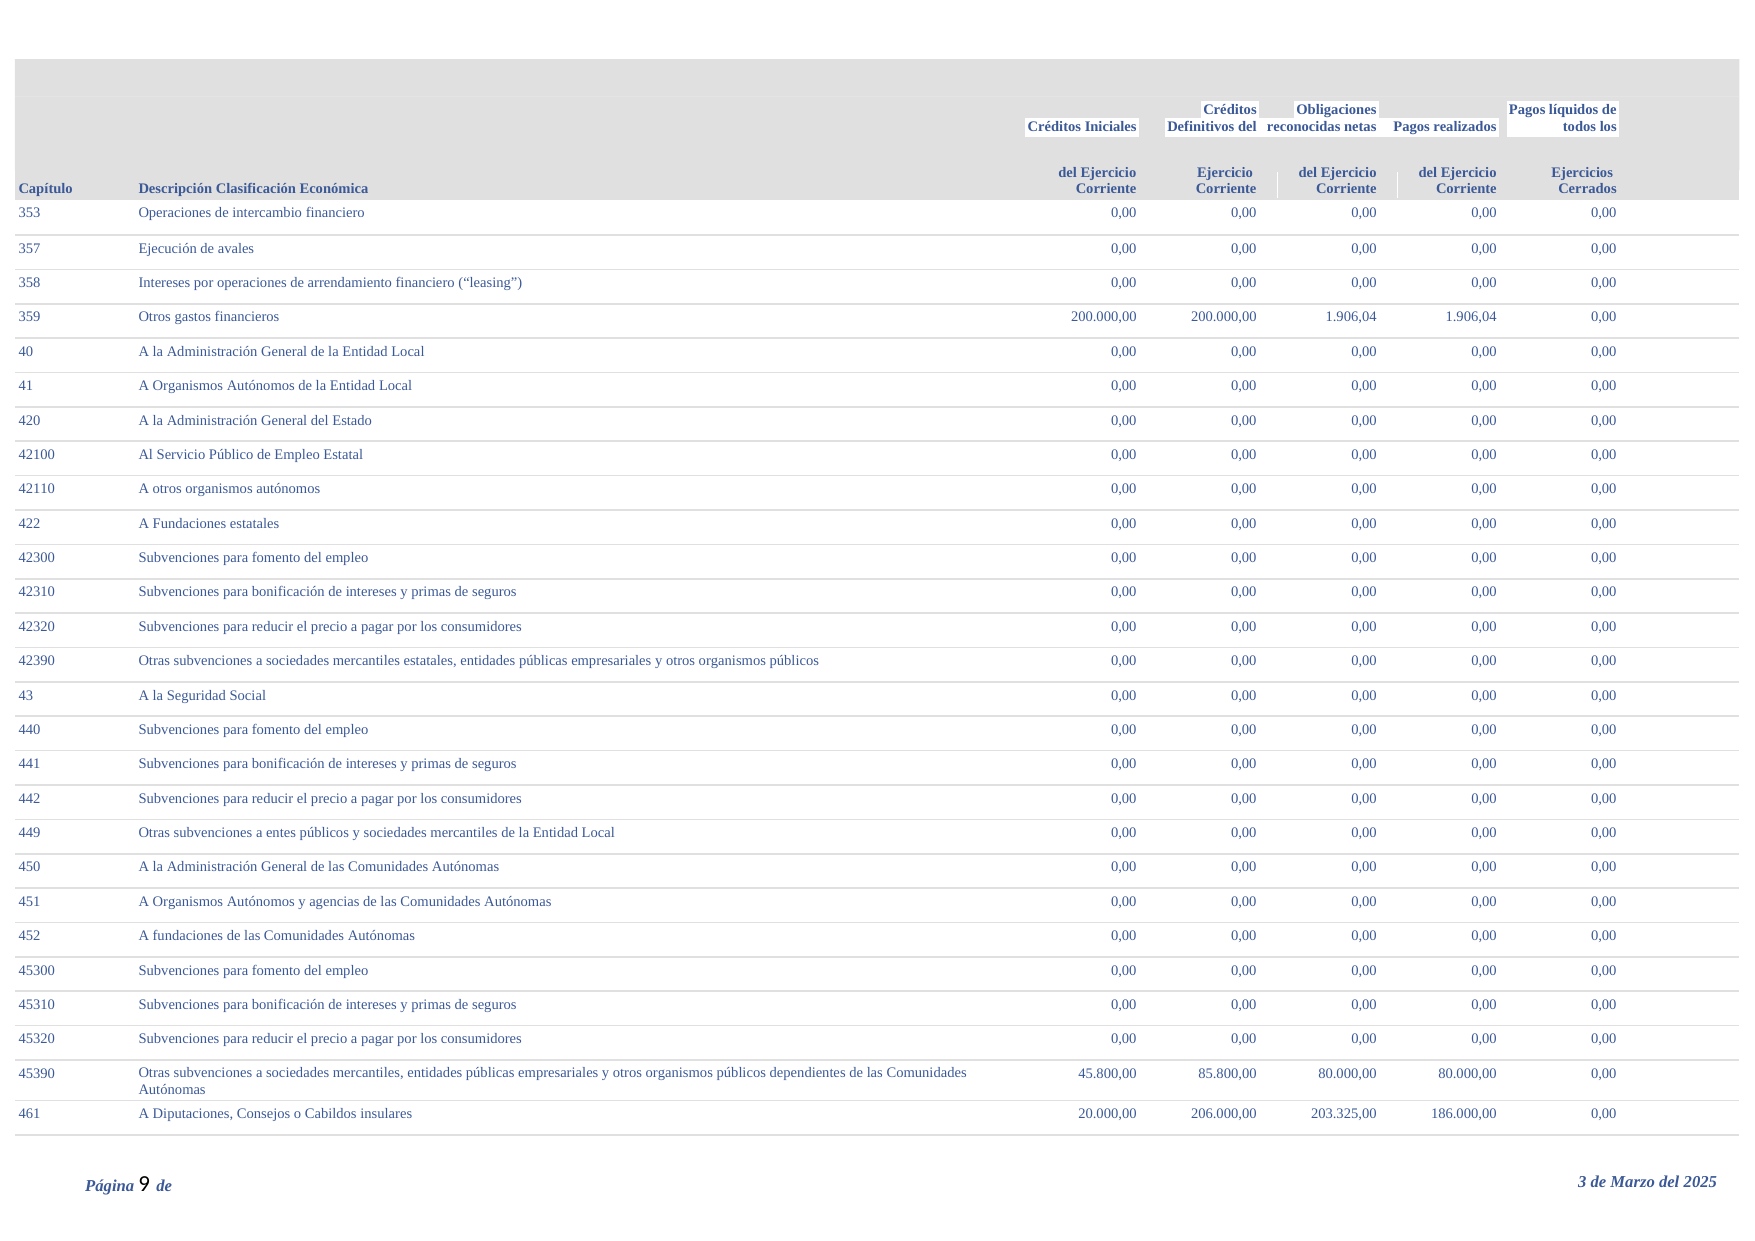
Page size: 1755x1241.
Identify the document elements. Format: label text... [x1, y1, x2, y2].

table_cell 0,00 [1398, 786, 1524, 818]
table_cell 0,00 [1013, 683, 1164, 715]
table_cell 0,00 [1398, 855, 1524, 887]
table_cell 0,00 [1164, 476, 1277, 509]
table_cell 451 [15, 889, 105, 922]
table_cell 0,00 [1013, 373, 1164, 406]
table_cell 0,00 [1278, 923, 1397, 956]
table_cell 441 [15, 751, 105, 784]
table_cell 0,00 [1398, 992, 1524, 1025]
table_cell A la Administración General de las Comunidades Autónomas [105, 855, 1013, 887]
table_cell 0,00 [1398, 1026, 1524, 1059]
table_cell 42300 [15, 545, 105, 578]
table_cell 0,00 [1524, 1101, 1739, 1134]
table_cell 203.325,00 [1278, 1101, 1397, 1134]
table_cell 0,00 [1164, 339, 1277, 372]
table_cell 0,00 [1164, 200, 1277, 234]
table_cell 0,00 [1013, 889, 1164, 922]
table_cell 0,00 [1398, 476, 1524, 509]
table_cell 206.000,00 [1164, 1101, 1277, 1134]
table_cell 0,00 [1524, 270, 1739, 303]
table_cell 0,00 [1524, 889, 1739, 922]
table_cell 0,00 [1524, 1061, 1739, 1099]
table_cell 45.800,00 [1013, 1061, 1164, 1099]
table_header Descripción Clasificación Económica [105, 172, 1013, 198]
table_cell 442 [15, 786, 105, 818]
table_cell 0,00 [1278, 751, 1397, 784]
table_cell 461 [15, 1101, 105, 1134]
table_cell 0,00 [1013, 408, 1164, 440]
table_cell 0,00 [1164, 923, 1277, 956]
table_cell 0,00 [1278, 339, 1397, 372]
table_cell 0,00 [1398, 408, 1524, 440]
table_cell 0,00 [1164, 580, 1277, 612]
table_cell 0,00 [1164, 511, 1277, 543]
table_cell 0,00 [1524, 545, 1739, 578]
table_cell 0,00 [1013, 855, 1164, 887]
table_cell 0,00 [1398, 751, 1524, 784]
table_cell 0,00 [1524, 648, 1739, 681]
table_cell 0,00 [1164, 717, 1277, 750]
table_cell 0,00 [1524, 958, 1739, 990]
table_cell 0,00 [1524, 992, 1739, 1025]
table_header del Ejercicio Corriente [1278, 172, 1397, 198]
table_cell 0,00 [1013, 270, 1164, 303]
table_cell 0,00 [1278, 992, 1397, 1025]
table_cell 0,00 [1524, 373, 1739, 406]
table_cell 0,00 [1278, 580, 1397, 612]
table_cell 0,00 [1164, 992, 1277, 1025]
table_header Capítulo [15, 172, 105, 198]
table_cell 0,00 [1398, 373, 1524, 406]
table_cell 80.000,00 [1278, 1061, 1397, 1099]
table_cell Subvenciones para fomento del empleo [105, 958, 1013, 990]
table_cell 45310 [15, 992, 105, 1025]
table_cell 0,00 [1524, 1026, 1739, 1059]
table_cell 42100 [15, 442, 105, 475]
table_cell 422 [15, 511, 105, 543]
table_cell 0,00 [1278, 270, 1397, 303]
table_cell 0,00 [1524, 408, 1739, 440]
table_cell Subvenciones para reducir el precio a pagar por los consumidores [105, 614, 1013, 647]
table_cell 0,00 [1013, 751, 1164, 784]
table_cell Subvenciones para fomento del empleo [105, 717, 1013, 750]
table_cell Otros gastos financieros [105, 305, 1013, 337]
table_cell Subvenciones para bonificación de intereses y primas de seguros [105, 580, 1013, 612]
table_cell Otras subvenciones a sociedades mercantiles, entidades públicas empresariales y otros organismos públicos dependientes de las Comunidades Autónomas [105, 1061, 1013, 1099]
table_cell Subvenciones para bonificación de intereses y primas de seguros [105, 751, 1013, 784]
table_cell 0,00 [1524, 786, 1739, 818]
table_cell 0,00 [1164, 408, 1277, 440]
table_cell 0,00 [1398, 270, 1524, 303]
table_cell 0,00 [1278, 855, 1397, 887]
table_cell 440 [15, 717, 105, 750]
table_cell 0,00 [1524, 305, 1739, 337]
table_cell A la Administración General de la Entidad Local [105, 339, 1013, 372]
table_cell 0,00 [1013, 476, 1164, 509]
table_cell 0,00 [1524, 717, 1739, 750]
table_cell 42320 [15, 614, 105, 647]
table_cell 0,00 [1278, 786, 1397, 818]
table_cell 1.906,04 [1398, 305, 1524, 337]
table_cell 0,00 [1398, 511, 1524, 543]
table_cell 0,00 [1013, 511, 1164, 543]
table_cell 0,00 [1013, 958, 1164, 990]
table_cell 0,00 [1398, 442, 1524, 475]
table_cell A otros organismos autónomos [105, 476, 1013, 509]
table_cell 42110 [15, 476, 105, 509]
table_cell 200.000,00 [1013, 305, 1164, 337]
table_cell 0,00 [1164, 545, 1277, 578]
table_cell 0,00 [1278, 200, 1397, 234]
table_header del Ejercicio Corriente [1398, 172, 1524, 198]
table_cell 0,00 [1013, 1026, 1164, 1059]
table_cell A la Administración General del Estado [105, 408, 1013, 440]
table_cell 1.906,04 [1278, 305, 1397, 337]
table_cell 0,00 [1398, 614, 1524, 647]
table_cell 0,00 [1278, 511, 1397, 543]
table_cell 41 [15, 373, 105, 406]
table_cell 0,00 [1278, 236, 1397, 268]
table_cell 0,00 [1278, 958, 1397, 990]
table_cell 358 [15, 270, 105, 303]
table_cell 359 [15, 305, 105, 337]
table_cell A Organismos Autónomos de la Entidad Local [105, 373, 1013, 406]
table_cell A Diputaciones, Consejos o Cabildos insulares [105, 1101, 1013, 1134]
table_cell 450 [15, 855, 105, 887]
table_cell 0,00 [1398, 717, 1524, 750]
table_cell A Organismos Autónomos y agencias de las Comunidades Autónomas [105, 889, 1013, 922]
table_cell 0,00 [1164, 648, 1277, 681]
table_cell 0,00 [1278, 820, 1397, 853]
table_cell 0,00 [1013, 545, 1164, 578]
table_cell 0,00 [1013, 339, 1164, 372]
table_cell 43 [15, 683, 105, 715]
table_cell 80.000,00 [1398, 1061, 1524, 1099]
table_cell 449 [15, 820, 105, 853]
table_cell 0,00 [1278, 408, 1397, 440]
table_cell 0,00 [1278, 442, 1397, 475]
table_cell Subvenciones para bonificación de intereses y primas de seguros [105, 992, 1013, 1025]
table_cell Operaciones de intercambio financiero [105, 200, 1013, 234]
table_cell 0,00 [1164, 236, 1277, 268]
table_cell 42310 [15, 580, 105, 612]
table_cell 0,00 [1278, 1026, 1397, 1059]
table_cell 0,00 [1398, 923, 1524, 956]
table_cell 0,00 [1013, 820, 1164, 853]
table_cell 0,00 [1398, 339, 1524, 372]
table_cell 0,00 [1278, 889, 1397, 922]
table_cell 357 [15, 236, 105, 268]
table_cell 0,00 [1013, 648, 1164, 681]
table_cell 0,00 [1164, 373, 1277, 406]
table_cell 0,00 [1524, 855, 1739, 887]
table_cell 0,00 [1013, 786, 1164, 818]
table_cell Intereses por operaciones de arrendamiento financiero (“leasing”) [105, 270, 1013, 303]
table_cell 0,00 [1278, 373, 1397, 406]
table_cell Subvenciones para fomento del empleo [105, 545, 1013, 578]
table_cell 42390 [15, 648, 105, 681]
table_cell 0,00 [1013, 923, 1164, 956]
table_cell Subvenciones para reducir el precio a pagar por los consumidores [105, 1026, 1013, 1059]
table_cell 0,00 [1013, 200, 1164, 234]
table_cell 0,00 [1164, 820, 1277, 853]
table_cell 0,00 [1278, 717, 1397, 750]
table_cell 0,00 [1278, 648, 1397, 681]
table_cell Subvenciones para reducir el precio a pagar por los consumidores [105, 786, 1013, 818]
table_cell 0,00 [1164, 270, 1277, 303]
table_cell 0,00 [1278, 545, 1397, 578]
table_cell 0,00 [1013, 614, 1164, 647]
table_cell 0,00 [1524, 923, 1739, 956]
table_cell 0,00 [1398, 958, 1524, 990]
table_cell 0,00 [1398, 889, 1524, 922]
table_cell 20.000,00 [1013, 1101, 1164, 1134]
table_cell 0,00 [1013, 717, 1164, 750]
table_cell 0,00 [1164, 786, 1277, 818]
table_cell Al Servicio Público de Empleo Estatal [105, 442, 1013, 475]
table_cell 0,00 [1524, 511, 1739, 543]
table_cell 0,00 [1164, 855, 1277, 887]
table_cell 0,00 [1164, 889, 1277, 922]
table_cell 0,00 [1013, 580, 1164, 612]
table_cell 353 [15, 200, 105, 234]
table_cell 45320 [15, 1026, 105, 1059]
table_cell 0,00 [1164, 683, 1277, 715]
table_cell 0,00 [1164, 442, 1277, 475]
table_cell 0,00 [1524, 200, 1739, 234]
table_cell 85.800,00 [1164, 1061, 1277, 1099]
table_cell 420 [15, 408, 105, 440]
table_cell 0,00 [1398, 545, 1524, 578]
table_cell 0,00 [1398, 580, 1524, 612]
table_cell 45390 [15, 1061, 105, 1099]
table_cell A fundaciones de las Comunidades Autónomas [105, 923, 1013, 956]
table_cell 0,00 [1164, 614, 1277, 647]
table_header Ejercicio Corriente [1164, 172, 1277, 198]
table_header Ejercicios Cerrados [1524, 172, 1739, 198]
table_cell 0,00 [1278, 476, 1397, 509]
table_cell Otras subvenciones a entes públicos y sociedades mercantiles de la Entidad Local [105, 820, 1013, 853]
table_cell Ejecución de avales [105, 236, 1013, 268]
table_cell Otras subvenciones a sociedades mercantiles estatales, entidades públicas empresariales y otros organismos públicos [105, 648, 1013, 681]
table_cell 0,00 [1164, 751, 1277, 784]
table_cell 0,00 [1524, 339, 1739, 372]
table_cell 186.000,00 [1398, 1101, 1524, 1134]
table_cell 0,00 [1524, 751, 1739, 784]
table_cell 0,00 [1524, 476, 1739, 509]
table_cell 0,00 [1164, 958, 1277, 990]
table_cell 452 [15, 923, 105, 956]
table_cell 0,00 [1524, 820, 1739, 853]
table_cell 0,00 [1524, 580, 1739, 612]
table_cell 0,00 [1398, 820, 1524, 853]
table_cell 0,00 [1524, 236, 1739, 268]
table_cell 0,00 [1013, 992, 1164, 1025]
table_cell A la Seguridad Social [105, 683, 1013, 715]
table_cell 0,00 [1398, 683, 1524, 715]
table_cell 0,00 [1013, 236, 1164, 268]
table_cell 0,00 [1398, 200, 1524, 234]
table_cell 0,00 [1398, 648, 1524, 681]
table_cell 0,00 [1524, 442, 1739, 475]
table_cell 45300 [15, 958, 105, 990]
table_header del Ejercicio Corriente [1013, 172, 1164, 198]
table_cell 0,00 [1524, 614, 1739, 647]
table_cell 0,00 [1164, 1026, 1277, 1059]
table_cell 0,00 [1013, 442, 1164, 475]
table_cell 0,00 [1398, 236, 1524, 268]
table_cell 0,00 [1524, 683, 1739, 715]
table_cell 40 [15, 339, 105, 372]
table_cell A Fundaciones estatales [105, 511, 1013, 543]
table_cell 0,00 [1278, 614, 1397, 647]
table_cell 200.000,00 [1164, 305, 1277, 337]
table_cell 0,00 [1278, 683, 1397, 715]
